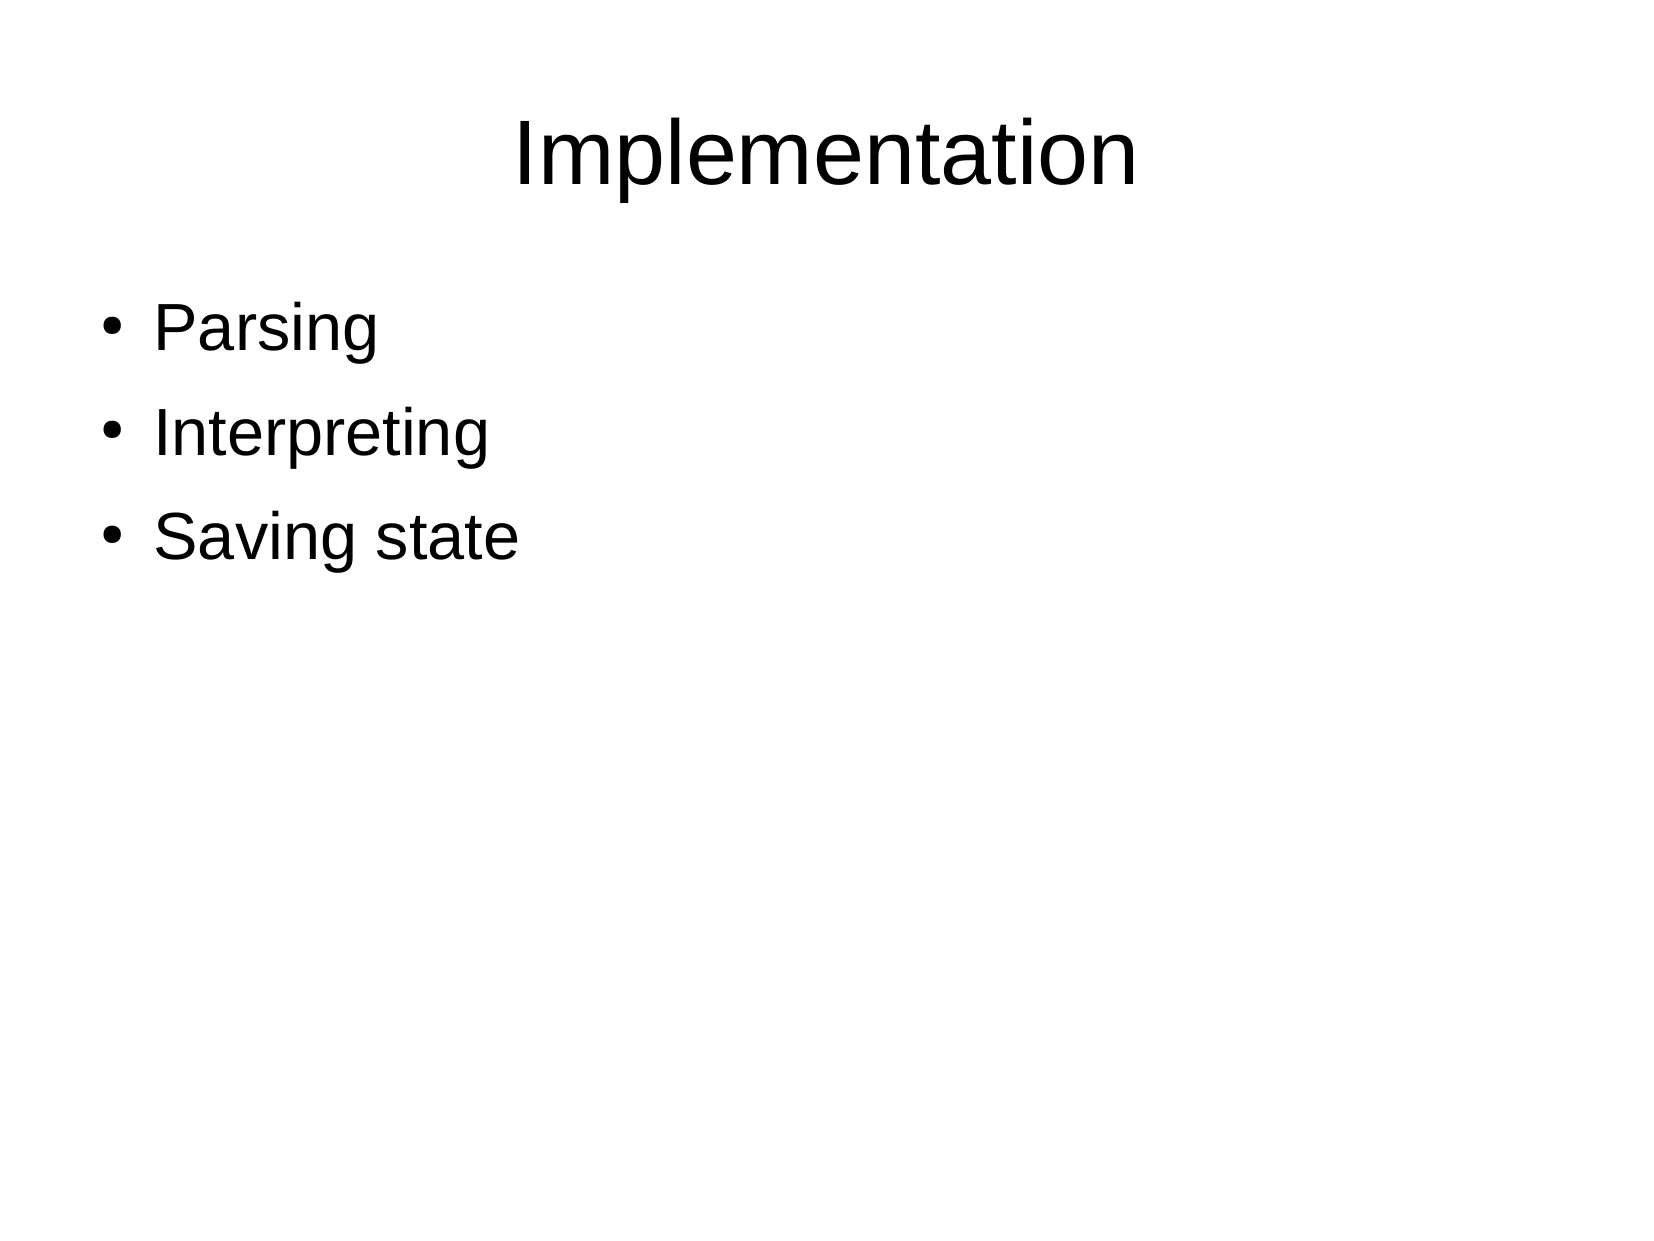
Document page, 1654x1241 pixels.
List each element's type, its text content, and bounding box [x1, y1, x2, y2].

list Parsing Interpreting Saving state [82, 290, 1571, 1109]
title Implementation [82, 49, 1571, 257]
